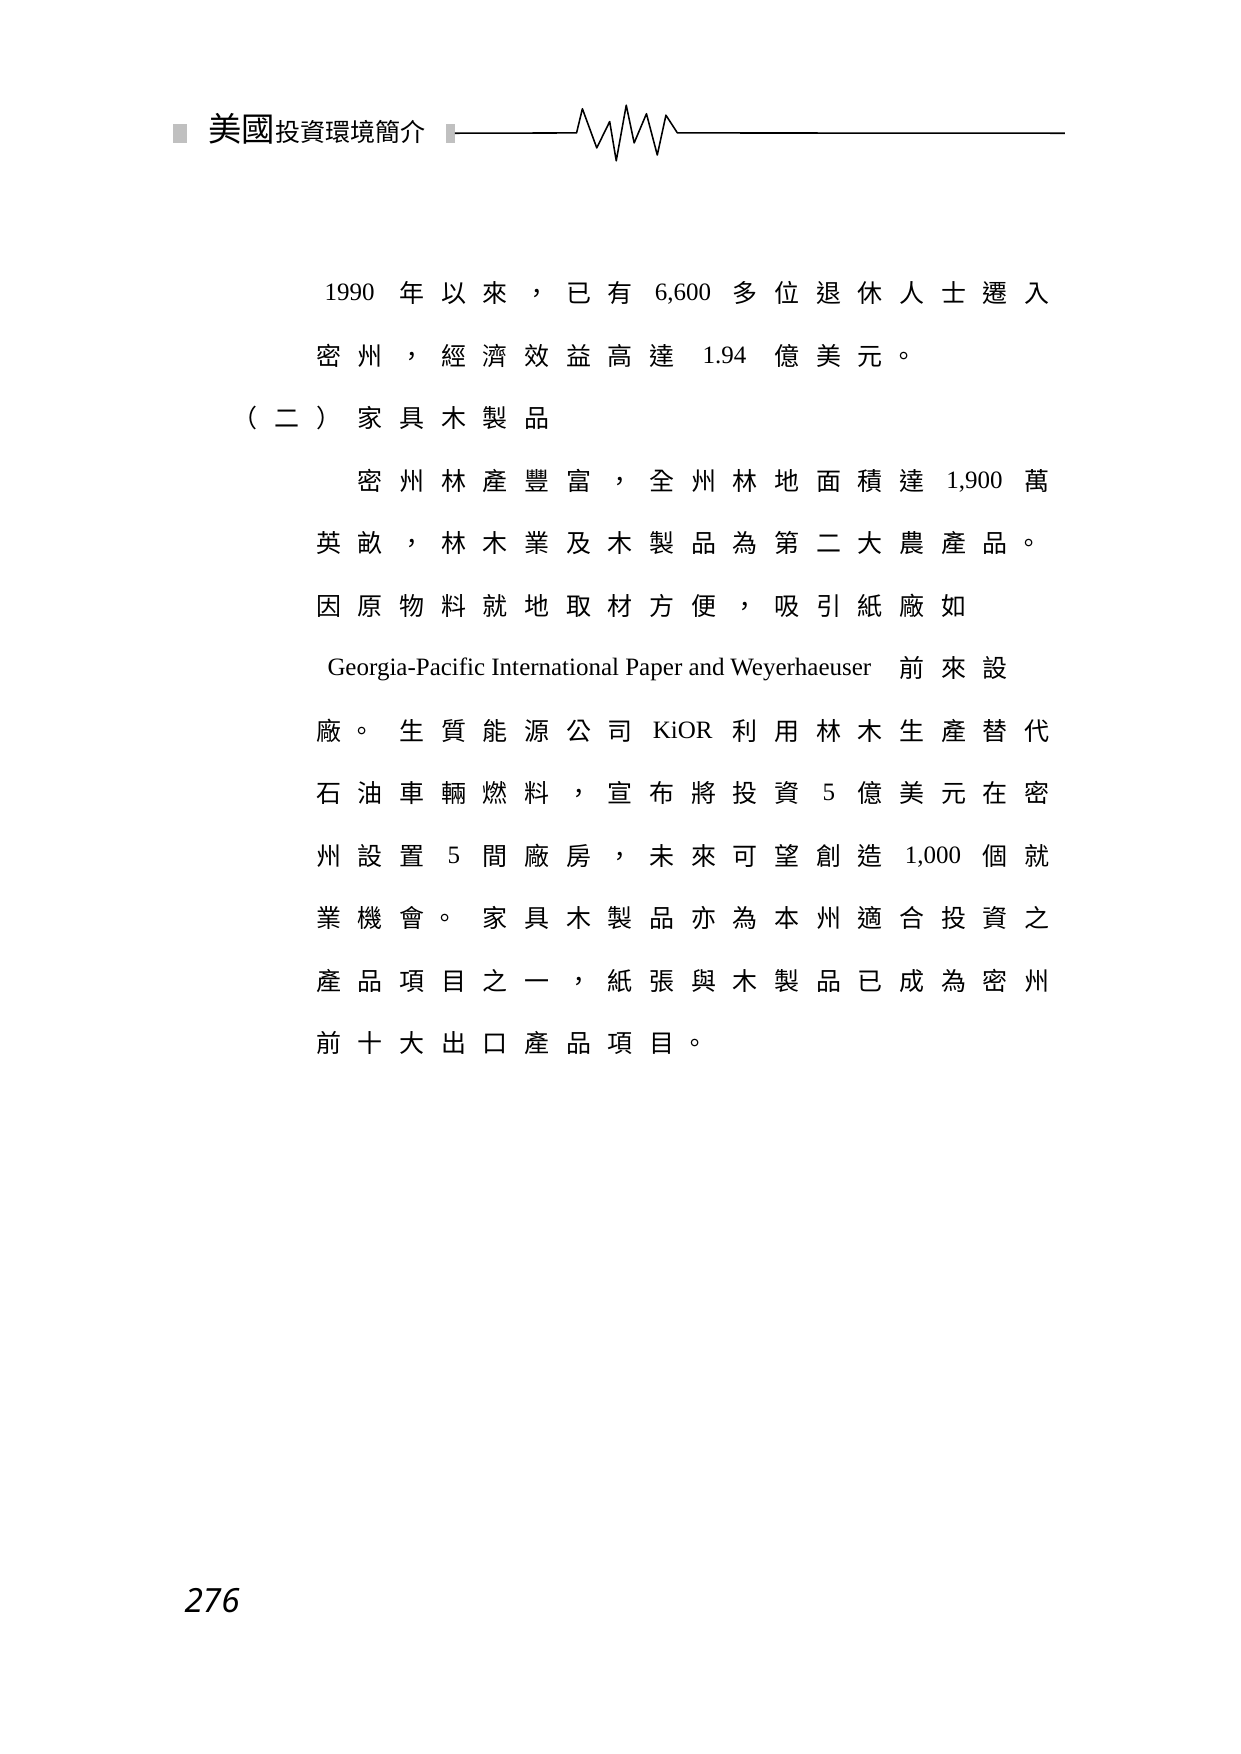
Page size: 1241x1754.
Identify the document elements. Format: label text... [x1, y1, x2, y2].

text 密州林產豐富，全州林地面積達1,900萬英畝，林木業及木製品為第二大農產品。因原物料就地取材方便，吸引紙廠如Georgia-Pacific International Paper and Weyerhaeuser前來設廠。生質能源公司KiOR利用林木生產替代石油車輛燃料，宣布將投資5億美元在密州設置5間廠房，未來可望創造1,000個就業機會。家具木製品亦為本州適合投資之產品項目之一，紙張與木製品已成為密州前十大出口產品項目。 [281, 438, 1058, 1063]
text （二）家具木製品 [207, 375, 1058, 438]
text 1990年以來，已有6,600多位退休人士遷入密州，經濟效益高達1.94億美元。 [282, 250, 1058, 375]
